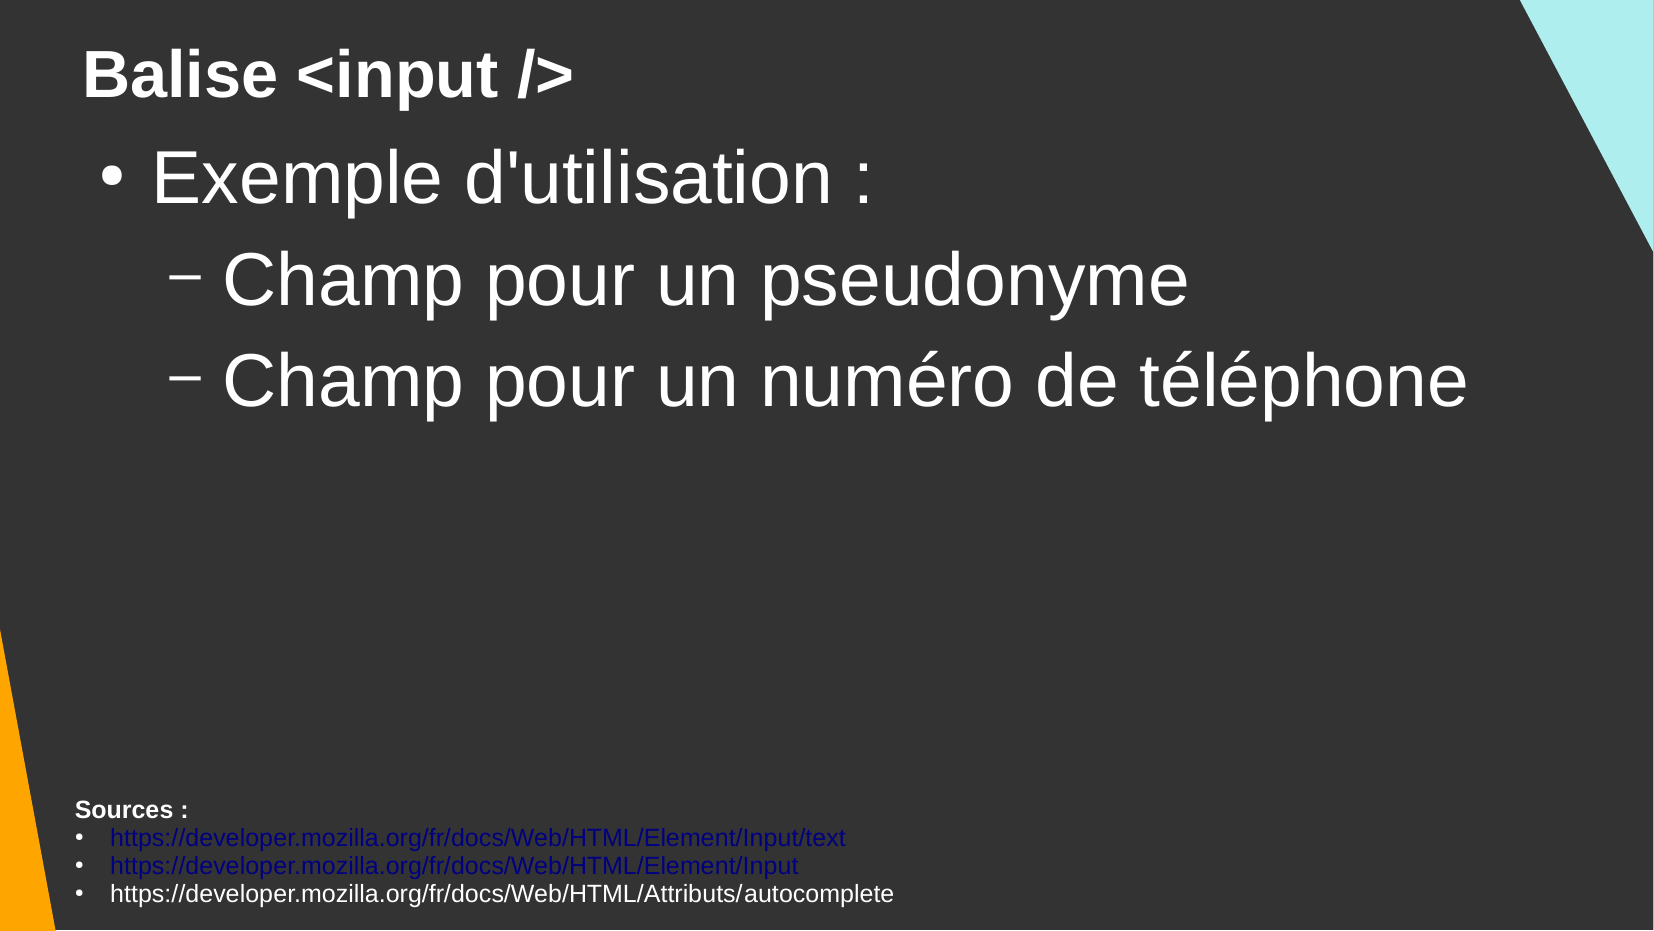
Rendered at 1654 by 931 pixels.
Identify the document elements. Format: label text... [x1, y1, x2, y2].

text_box [1519, 0, 1654, 254]
text_box Sources : https://developer.mozilla.org/fr/docs/Web/HTML/Element/Input/text https://developer.mozilla.org/fr/docs/Web/HTML/Element/Input https://developer.mozilla.org/fr/docs/Web/HTML/Attributs/autocomplete [60, 788, 1546, 931]
list Exemple d'utilisation : Champ pour un pseudonyme Champ pour un numéro de téléphone [80, 135, 1605, 753]
title Balise <input /> [82, 37, 1571, 114]
text_box [0, 629, 56, 931]
